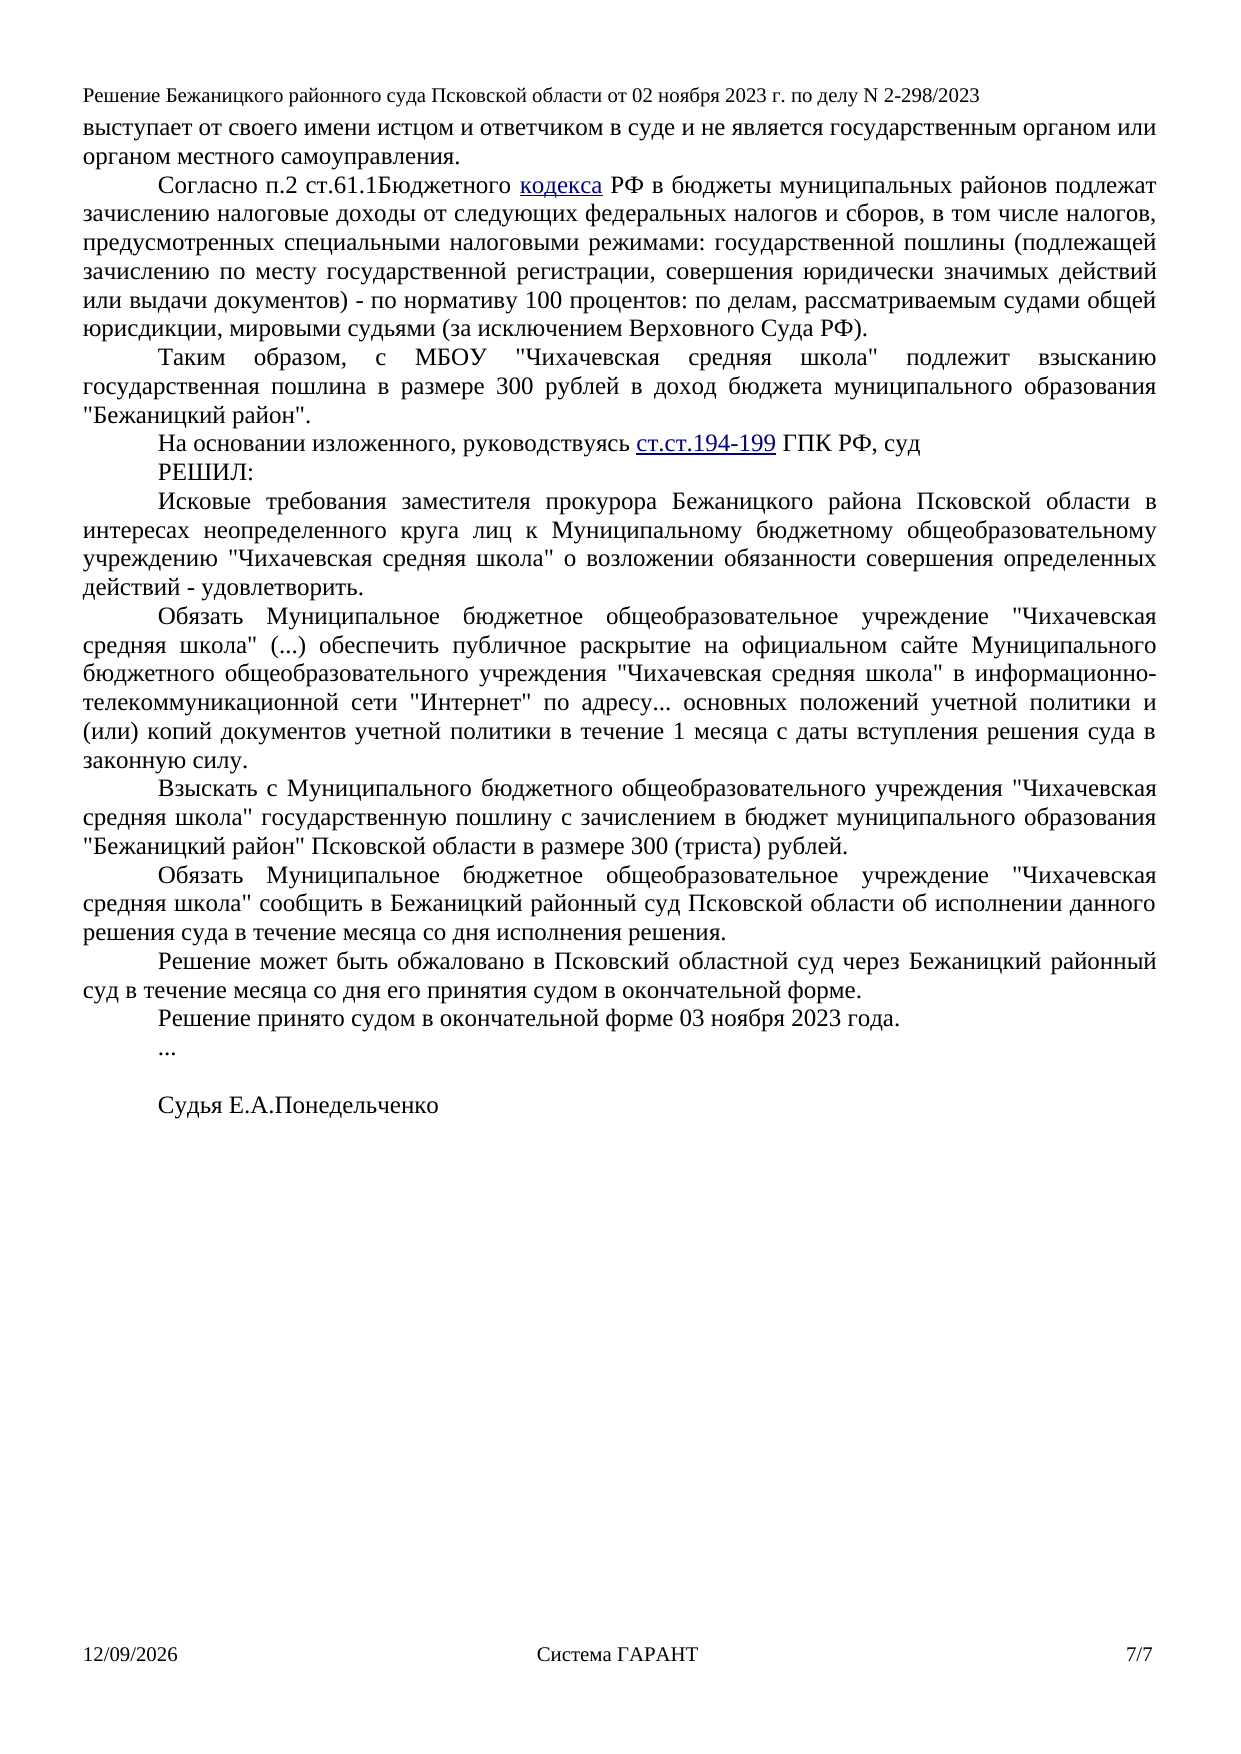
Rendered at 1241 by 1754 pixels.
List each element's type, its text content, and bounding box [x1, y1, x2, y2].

text Согласно п.2 ст.61.1Бюджетного кодекса РФ в бюджеты муниципальных районов подлежат зачислению налоговые доходы от следующих федеральных налогов и сборов, в том числе налогов, предусмотренных специальными налоговыми режимами: государственной пошлины (подлежащей зачислению по месту государственной регистрации, совершения юридически значимых действий или выдачи документов) - по нормативу 100 процентов: по делам, рассматриваемым судами общей юрисдикции, мировыми судьями (за исключением Верховного Суда РФ). [83, 170, 1157, 342]
text Взыскать с Муниципального бюджетного общеобразовательного учреждения "Чихачевская средняя школа" государственную пошлину с зачислением в бюджет муниципального образования "Бежаницкий район" Псковской области в размере 300 (триста) рублей. [83, 773, 1157, 860]
text Решение может быть обжаловано в Псковский областной суд через Бежаницкий районный суд в течение месяца со дня его принятия судом в окончательной форме. [83, 946, 1157, 1003]
text Исковые требования заместителя прокурора Бежаницкого района Псковской области в интересах неопределенного круга лиц к Муниципальному бюджетному общеобразовательному учреждению "Чихачевская средняя школа" о возложении обязанности совершения определенных действий - удовлетворить. [83, 486, 1157, 601]
text выступает от своего имени истцом и ответчиком в суде и не является государственным органом или органом местного самоуправления. [83, 112, 1157, 170]
text ... [83, 1032, 1157, 1061]
text Таким образом, с МБОУ "Чихачевская средняя школа" подлежит взысканию государственная пошлина в размере 300 рублей в доход бюджета муниципального образования "Бежаницкий район". [83, 342, 1157, 428]
text Обязать Муниципальное бюджетное общеобразовательное учреждение "Чихачевская средняя школа" (...) обеспечить публичное раскрытие на официальном сайте Муниципального бюджетного общеобразовательного учреждения "Чихачевская средняя школа" в информационно-телекоммуникационной сети "Интернет" по адресу... основных положений учетной политики и (или) копий документов учетной политики в течение 1 месяца с даты вступления решения суда в законную силу. [83, 601, 1157, 773]
text РЕШИЛ: [83, 457, 1157, 486]
text Решение принято судом в окончательной форме 03 ноября 2023 года. [83, 1003, 1157, 1032]
text Обязать Муниципальное бюджетное общеобразовательное учреждение "Чихачевская средняя школа" сообщить в Бежаницкий районный суд Псковской области об исполнении данного решения суда в течение месяца со дня исполнения решения. [83, 860, 1157, 946]
text На основании изложенного, руководствуясь ст.ст.194-199 ГПК РФ, суд [83, 428, 1157, 457]
text Судья Е.А.Понедельченко [83, 1090, 1157, 1118]
